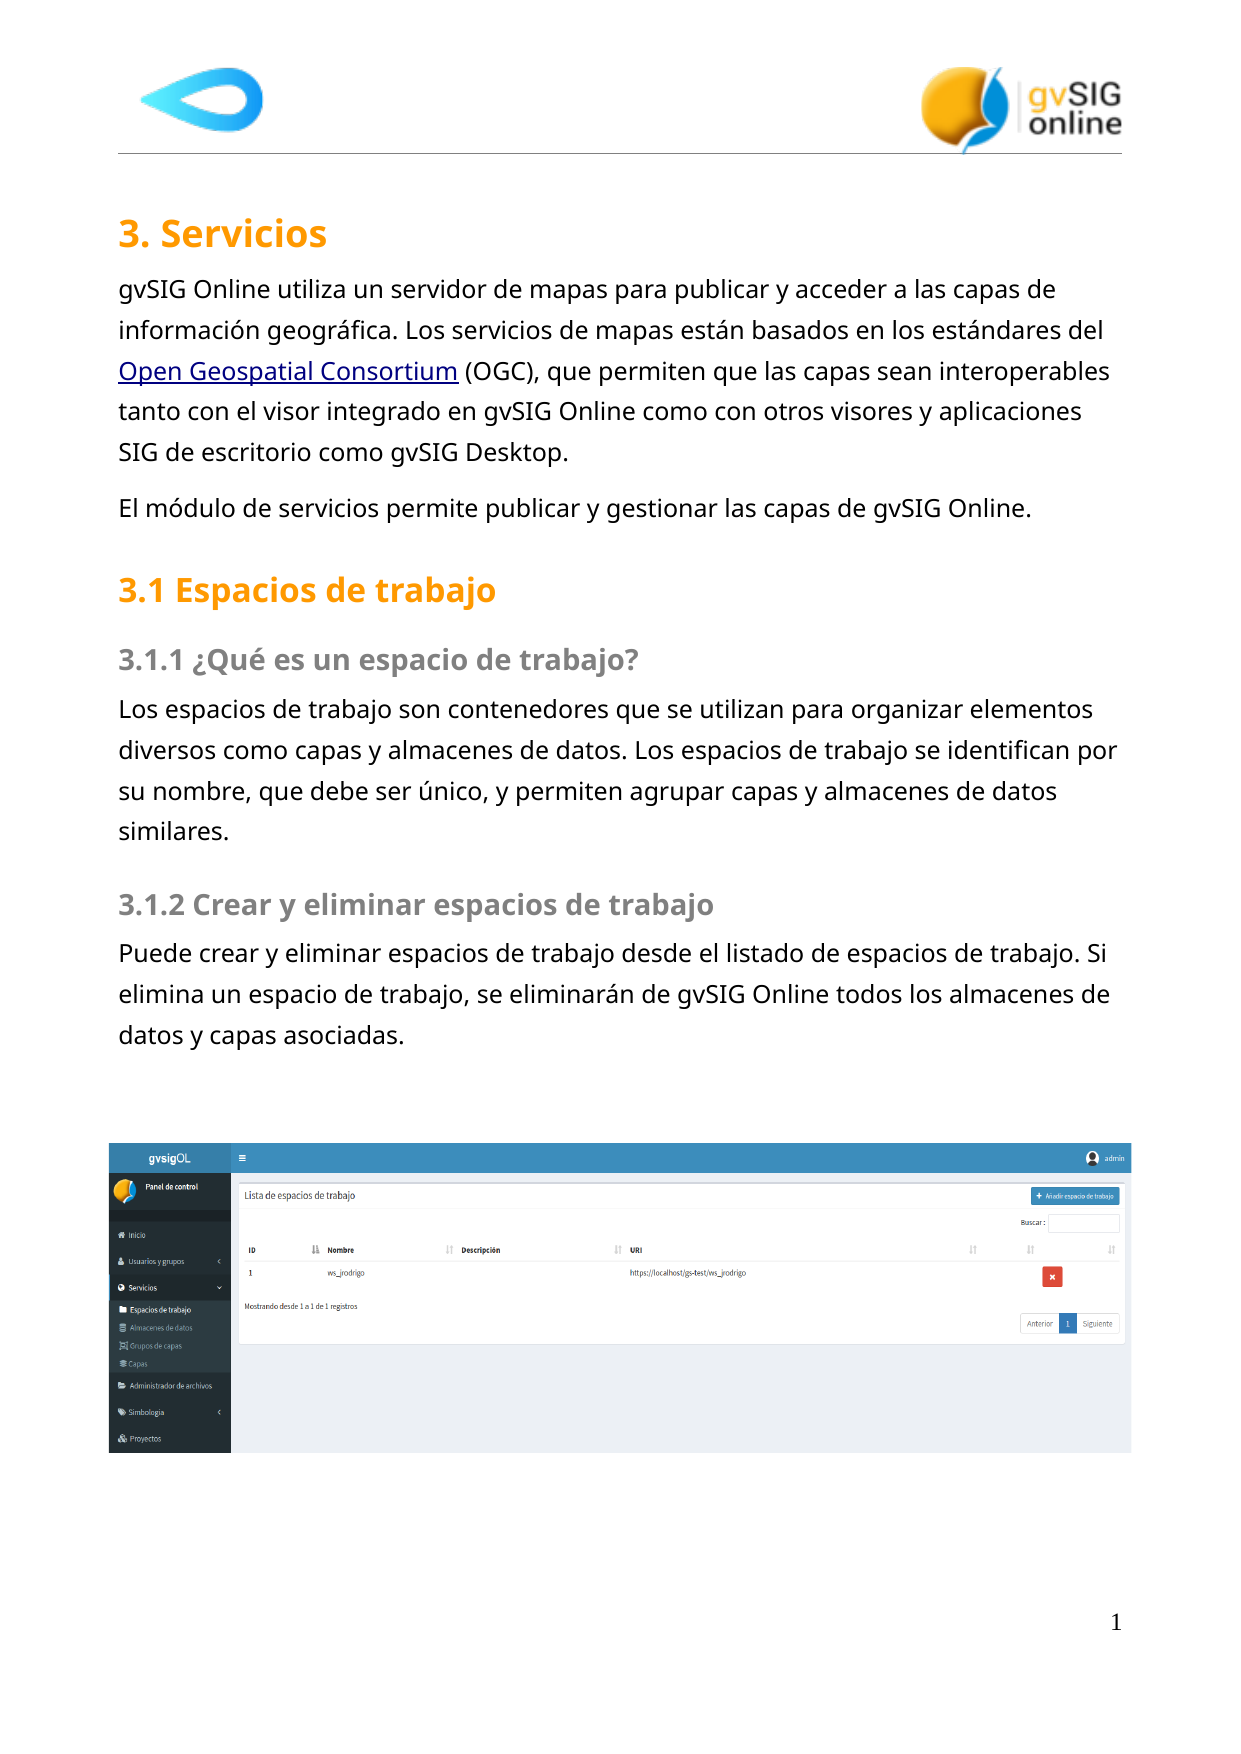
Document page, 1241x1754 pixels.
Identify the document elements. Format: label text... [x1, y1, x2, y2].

subtitle 3.1.1 ¿Qué es un espacio de trabajo? [118, 639, 1122, 679]
text gvSIG Online utiliza un servidor de mapas para publicar y acceder a las capas de información geográfica. Los servicios de mapas están basados en los estándares del Open Geospatial Consortium (OGC), que permiten que las capas sean interoperables tanto con el visor integrado en gvSIG Online como con otros visores y aplicaciones SIG de escritorio como gvSIG Desktop. [118, 271, 1122, 469]
picture [108, 1143, 1132, 1453]
text El módulo de servicios permite publicar y gestionar las capas de gvSIG Online. [118, 490, 1122, 524]
subtitle 3. Servicios [118, 207, 1122, 259]
subtitle 3.1.2 Crear y eliminar espacios de trabajo [118, 884, 1122, 924]
subtitle 3.1 Espacios de trabajo [118, 566, 1122, 612]
picture [921, 67, 1122, 155]
picture [120, 57, 284, 149]
text Los espacios de trabajo son contenedores que se utilizan para organizar elementos diversos como capas y almacenes de datos. Los espacios de trabajo se identifican por su nombre, que debe ser único, y permiten agrupar capas y almacenes de datos similares. [118, 691, 1122, 848]
text Puede crear y eliminar espacios de trabajo desde el listado de espacios de trabajo. Si elimina un espacio de trabajo, se eliminarán de gvSIG Online todos los almacenes de datos y capas asociadas. [118, 936, 1122, 1052]
